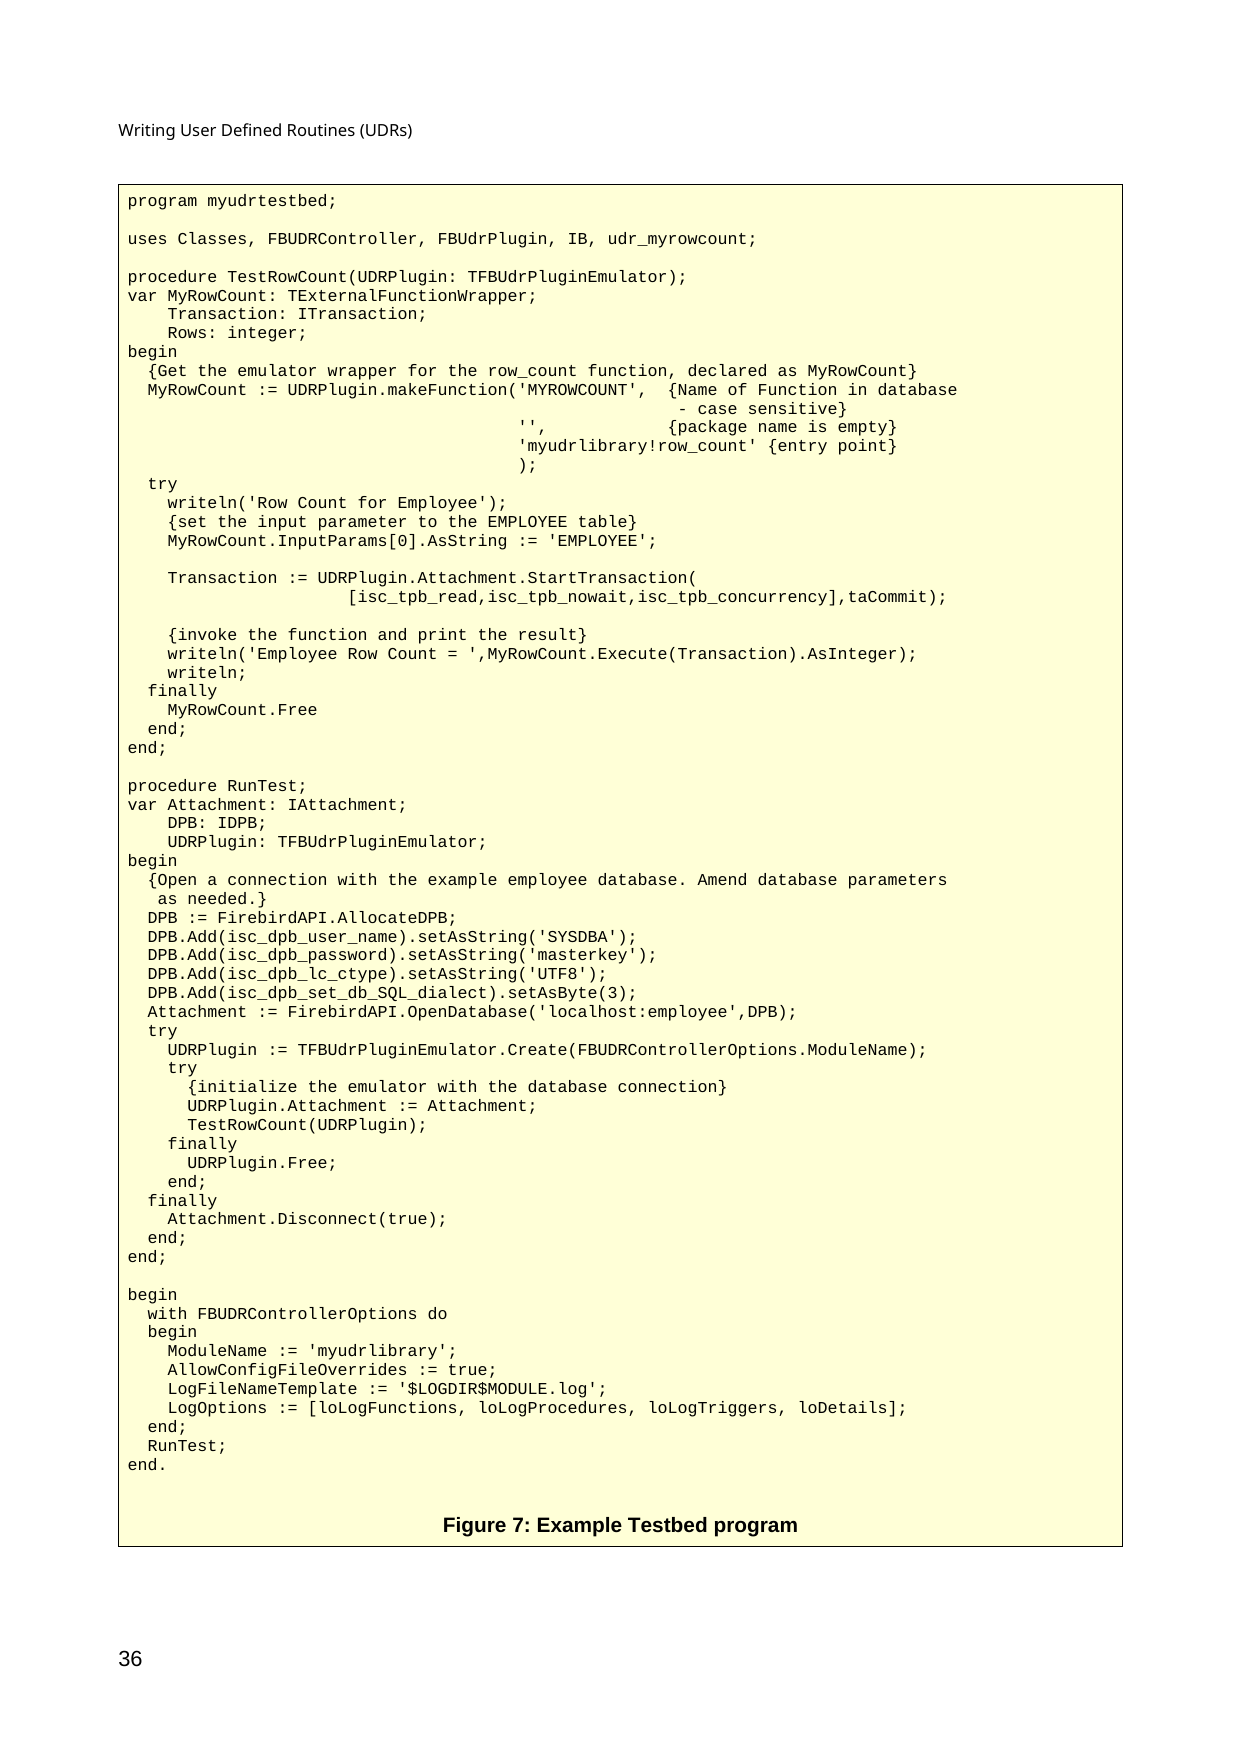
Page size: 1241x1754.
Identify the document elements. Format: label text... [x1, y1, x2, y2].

text ModuleName := 'myudrlibrary'; [127, 1343, 1113, 1362]
text UDRPlugin.Free; [127, 1154, 1113, 1173]
text '', {package name is empty} [127, 419, 1113, 438]
text Attachment := FirebirdAPI.OpenDatabase('localhost:employee',DPB); [127, 1003, 1113, 1022]
text RunTest; [127, 1437, 1113, 1456]
text end; [127, 739, 1113, 758]
text LogOptions := [loLogFunctions, loLogProcedures, loLogTriggers, loDetails]; [127, 1399, 1113, 1418]
text var MyRowCount: TExternalFunctionWrapper; [127, 287, 1113, 306]
text DPB.Add(isc_dpb_password).setAsString('masterkey'); [127, 947, 1113, 966]
text MyRowCount := UDRPlugin.makeFunction('MYROWCOUNT', {Name of Function in database [127, 381, 1113, 400]
text Transaction := UDRPlugin.Attachment.StartTransaction( [127, 570, 1113, 589]
text LogFileNameTemplate := '$LOGDIR$MODULE.log'; [127, 1381, 1113, 1399]
text program myudrtestbed; [127, 193, 1113, 212]
text [isc_tpb_read,isc_tpb_nowait,isc_tpb_concurrency],taCommit); [127, 589, 1113, 608]
text {Get the emulator wrapper for the row_count function, declared as MyRowCount} [127, 362, 1113, 381]
text MyRowCount.Free [127, 702, 1113, 721]
text UDRPlugin.Attachment := Attachment; [127, 1098, 1113, 1117]
text {initialize the emulator with the database connection} [127, 1079, 1113, 1098]
text {Open a connection with the example employee database. Amend database parameters [127, 872, 1113, 890]
text DPB.Add(isc_dpb_lc_ctype).setAsString('UTF8'); [127, 966, 1113, 985]
text DPB.Add(isc_dpb_user_name).setAsString('SYSDBA'); [127, 928, 1113, 947]
text finally [127, 1192, 1113, 1211]
text procedure TestRowCount(UDRPlugin: TFBUdrPluginEmulator); [127, 268, 1113, 287]
text try [127, 1060, 1113, 1079]
text UDRPlugin := TFBUdrPluginEmulator.Create(FBUDRControllerOptions.ModuleName); [127, 1041, 1113, 1060]
text Rows: integer; [127, 325, 1113, 344]
text UDRPlugin: TFBUdrPluginEmulator; [127, 834, 1113, 853]
text DPB.Add(isc_dpb_set_db_SQL_dialect).setAsByte(3); [127, 985, 1113, 1003]
text TestRowCount(UDRPlugin); [127, 1117, 1113, 1136]
text end; [127, 721, 1113, 739]
text writeln('Row Count for Employee'); [127, 494, 1113, 513]
text MyRowCount.InputParams[0].AsString := 'EMPLOYEE'; [127, 532, 1113, 551]
text - case sensitive} [127, 400, 1113, 419]
text begin [127, 344, 1113, 362]
text Figure 7: Example Testbed program [127, 1513, 1113, 1537]
text finally [127, 683, 1113, 702]
text end; [127, 1230, 1113, 1249]
text {set the input parameter to the EMPLOYEE table} [127, 513, 1113, 532]
text writeln('Employee Row Count = ',MyRowCount.Execute(Transaction).AsInteger); [127, 645, 1113, 664]
text begin [127, 1286, 1113, 1305]
text as needed.} [127, 890, 1113, 909]
text AllowConfigFileOverrides := true; [127, 1362, 1113, 1381]
text finally [127, 1136, 1113, 1154]
text end; [127, 1173, 1113, 1192]
text var Attachment: IAttachment; [127, 796, 1113, 815]
text begin [127, 853, 1113, 872]
text Attachment.Disconnect(true); [127, 1211, 1113, 1230]
text uses Classes, FBUDRController, FBUdrPlugin, IB, udr_myrowcount; [127, 231, 1113, 249]
text end; [127, 1418, 1113, 1437]
text writeln; [127, 664, 1113, 683]
text end; [127, 1249, 1113, 1267]
text begin [127, 1324, 1113, 1343]
text 'myudrlibrary!row_count' {entry point} [127, 438, 1113, 457]
text try [127, 1022, 1113, 1041]
text DPB: IDPB; [127, 815, 1113, 834]
text ); [127, 457, 1113, 476]
text Transaction: ITransaction; [127, 306, 1113, 325]
text procedure RunTest; [127, 777, 1113, 796]
text end. [127, 1456, 1113, 1475]
text with FBUDRControllerOptions do [127, 1305, 1113, 1324]
text try [127, 476, 1113, 494]
text {invoke the function and print the result} [127, 626, 1113, 645]
text DPB := FirebirdAPI.AllocateDPB; [127, 909, 1113, 928]
